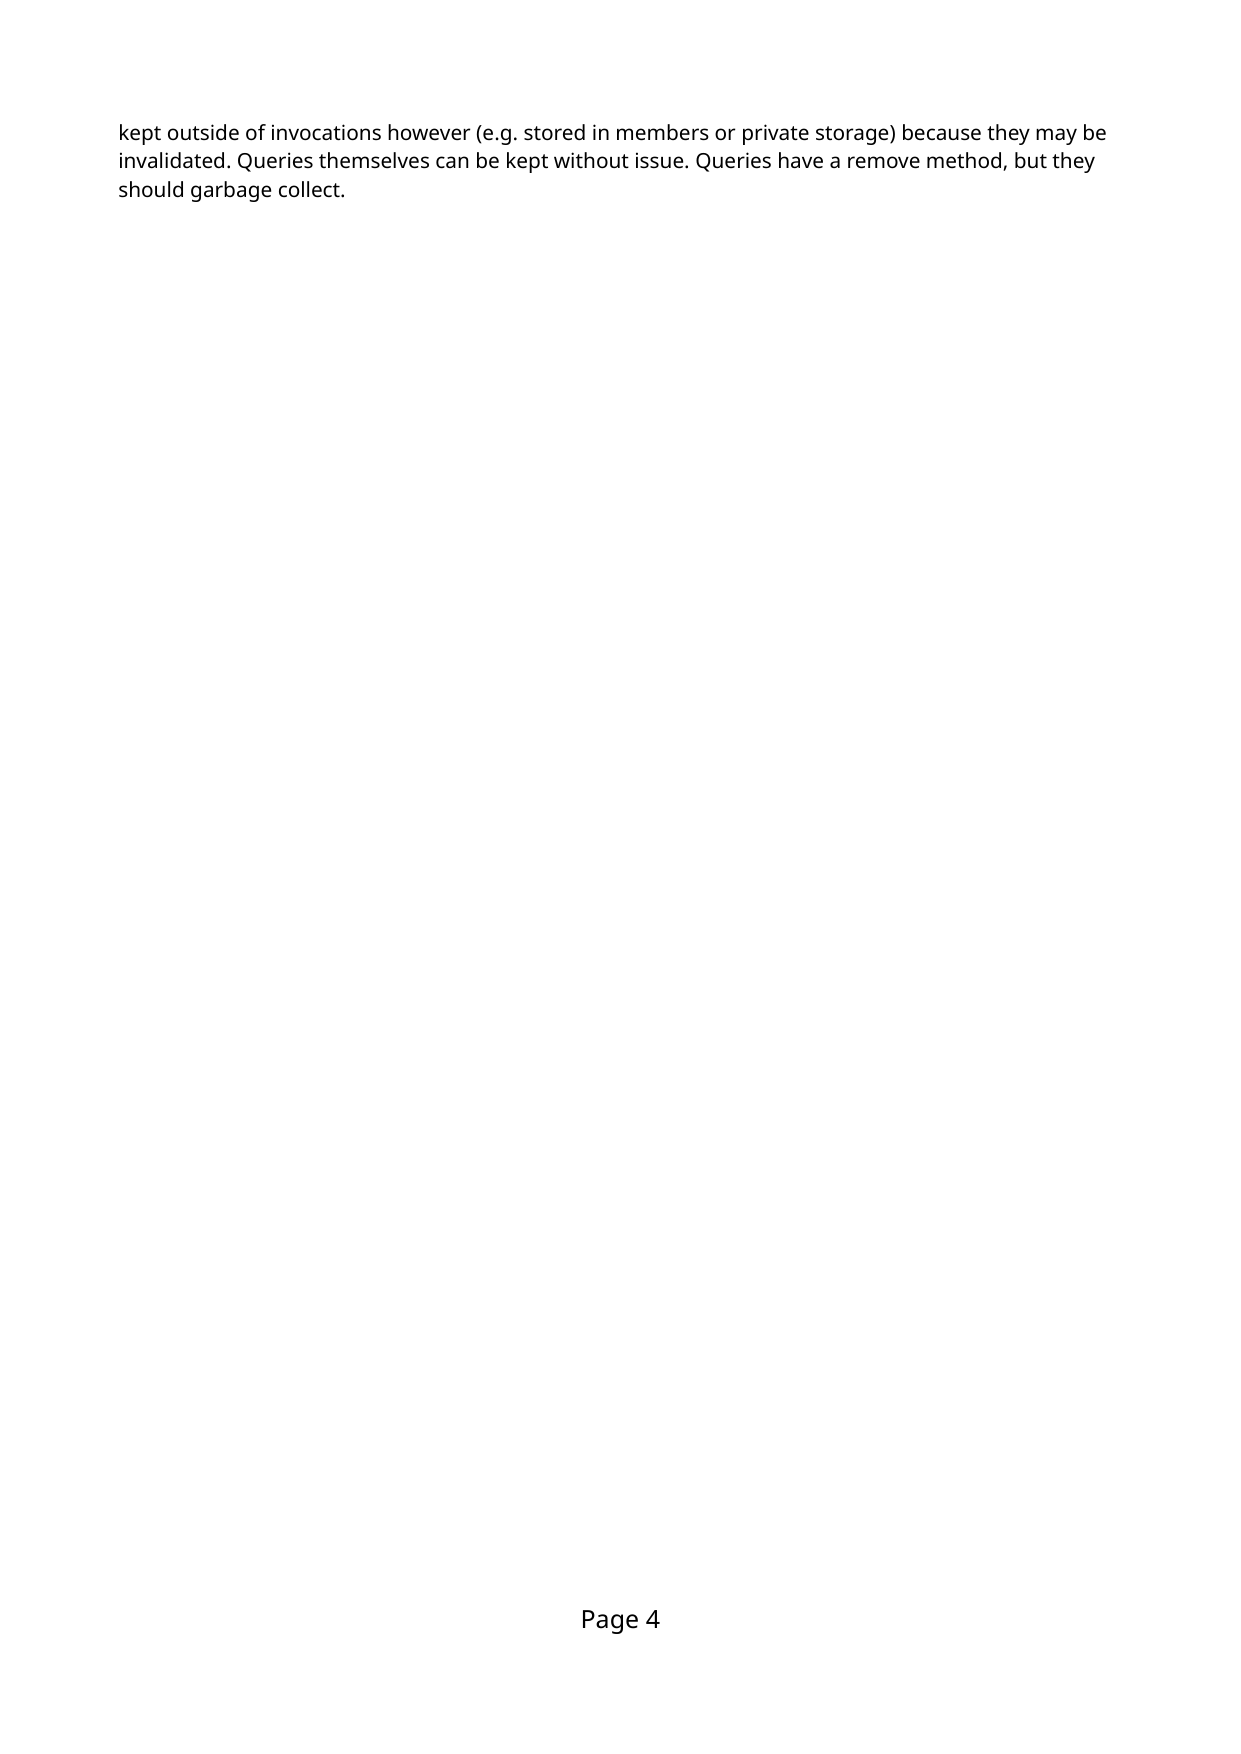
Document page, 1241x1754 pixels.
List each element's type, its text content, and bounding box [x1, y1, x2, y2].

text kept outside of invocations however (e.g. stored in members or private storage) because they may be invalidated. Queries themselves can be kept without issue. Queries have a remove method, but they should garbage collect. [118, 118, 1122, 203]
